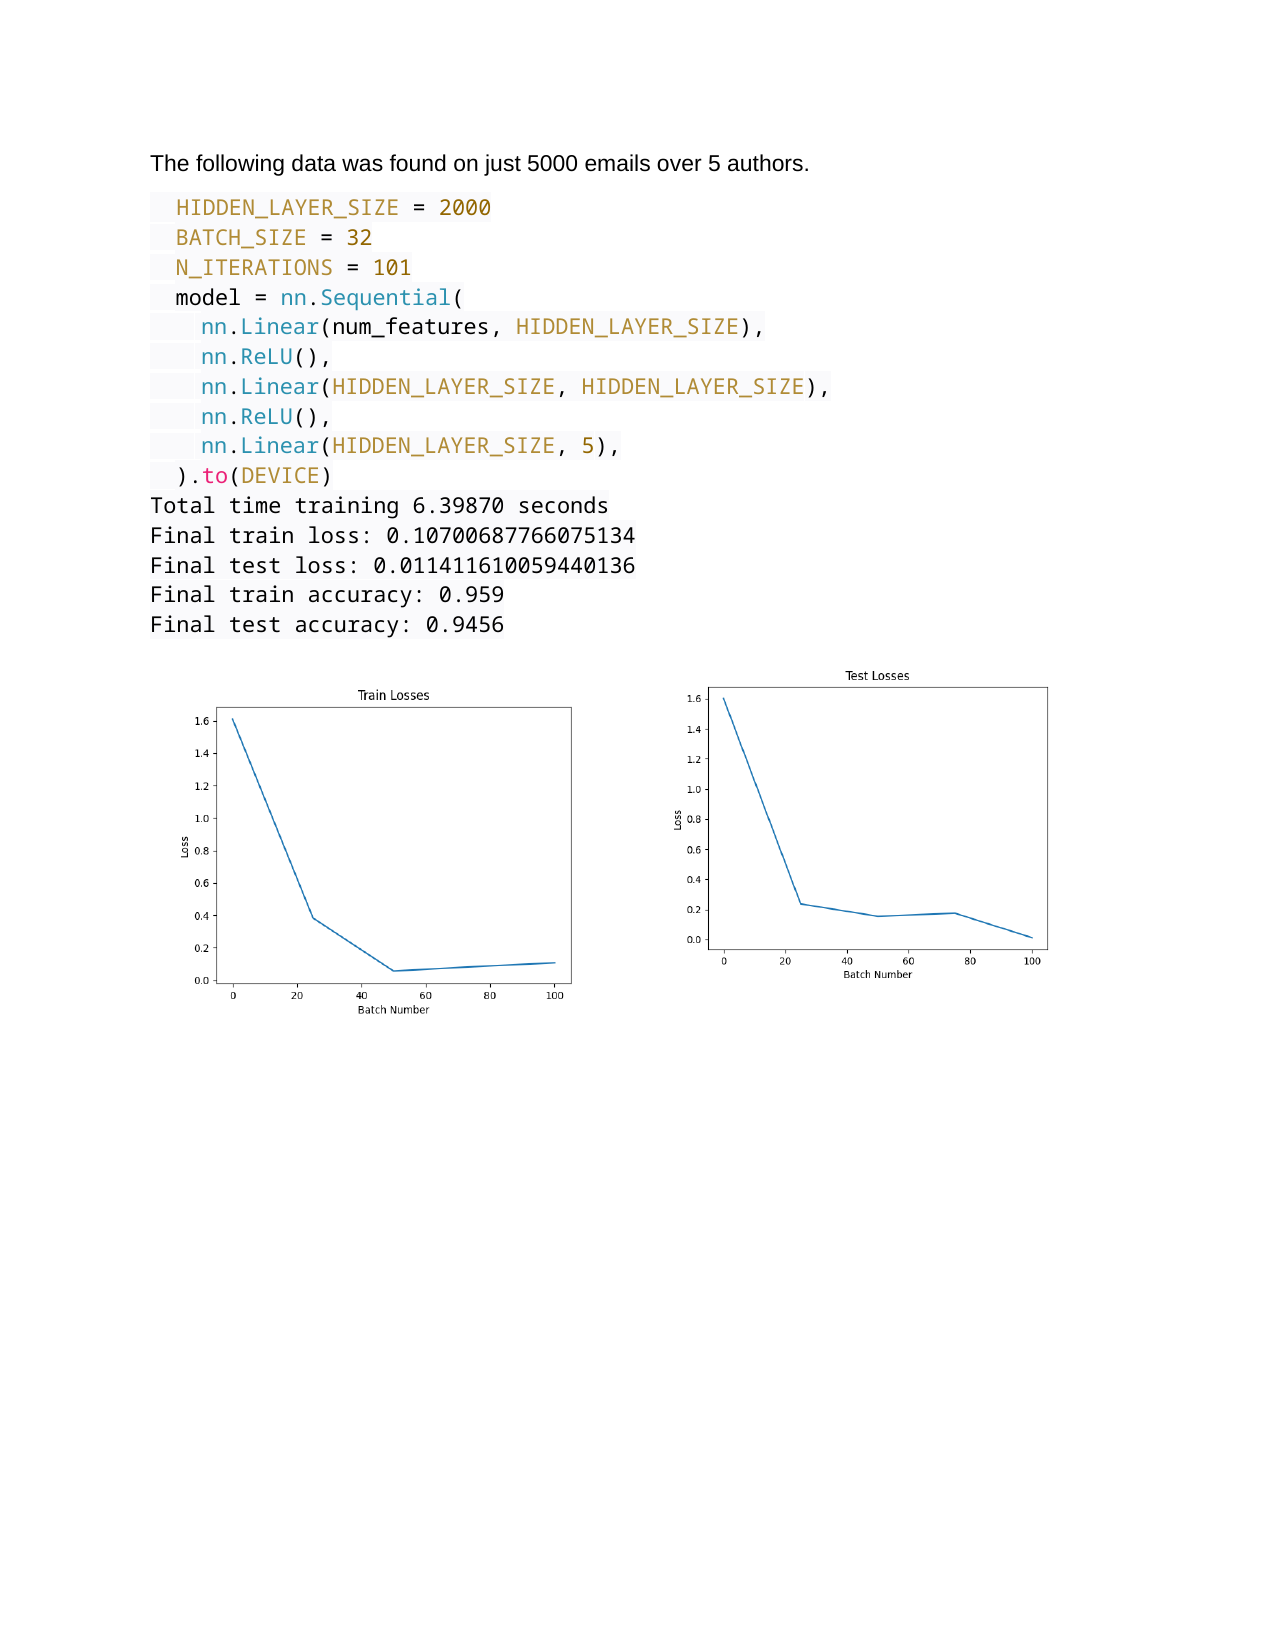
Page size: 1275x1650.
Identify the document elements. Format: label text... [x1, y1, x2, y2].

text nn.Linear(HIDDEN_LAYER_SIZE, HIDDEN_LAYER_SIZE), [150, 371, 1125, 401]
picture [653, 646, 1091, 987]
text nn.ReLU(), [150, 341, 1125, 371]
text N_ITERATIONS = 101 [150, 252, 1125, 282]
text Total time training 6.39870 seconds [150, 490, 1125, 520]
text nn.Linear(HIDDEN_LAYER_SIZE, 5), [150, 431, 1125, 460]
text nn.ReLU(), [150, 401, 1125, 431]
text Final train loss: 0.10700687766075134 [150, 520, 1125, 550]
text model = nn.Sequential( [150, 282, 1125, 311]
text ).to(DEVICE) [150, 460, 1125, 490]
text nn.Linear(num_features, HIDDEN_LAYER_SIZE), [150, 311, 1125, 341]
text The following data was found on just 5000 emails over 5 authors. [150, 150, 1125, 176]
text BATCH_SIZE = 32 [150, 222, 1125, 252]
text Final test loss: 0.011411610059440136 [150, 550, 1125, 579]
text HIDDEN_LAYER_SIZE = 2000 [150, 192, 1125, 222]
picture [159, 663, 616, 1023]
text Final test accuracy: 0.9456 [150, 609, 1125, 639]
text Final train accuracy: 0.959 [150, 579, 1125, 609]
